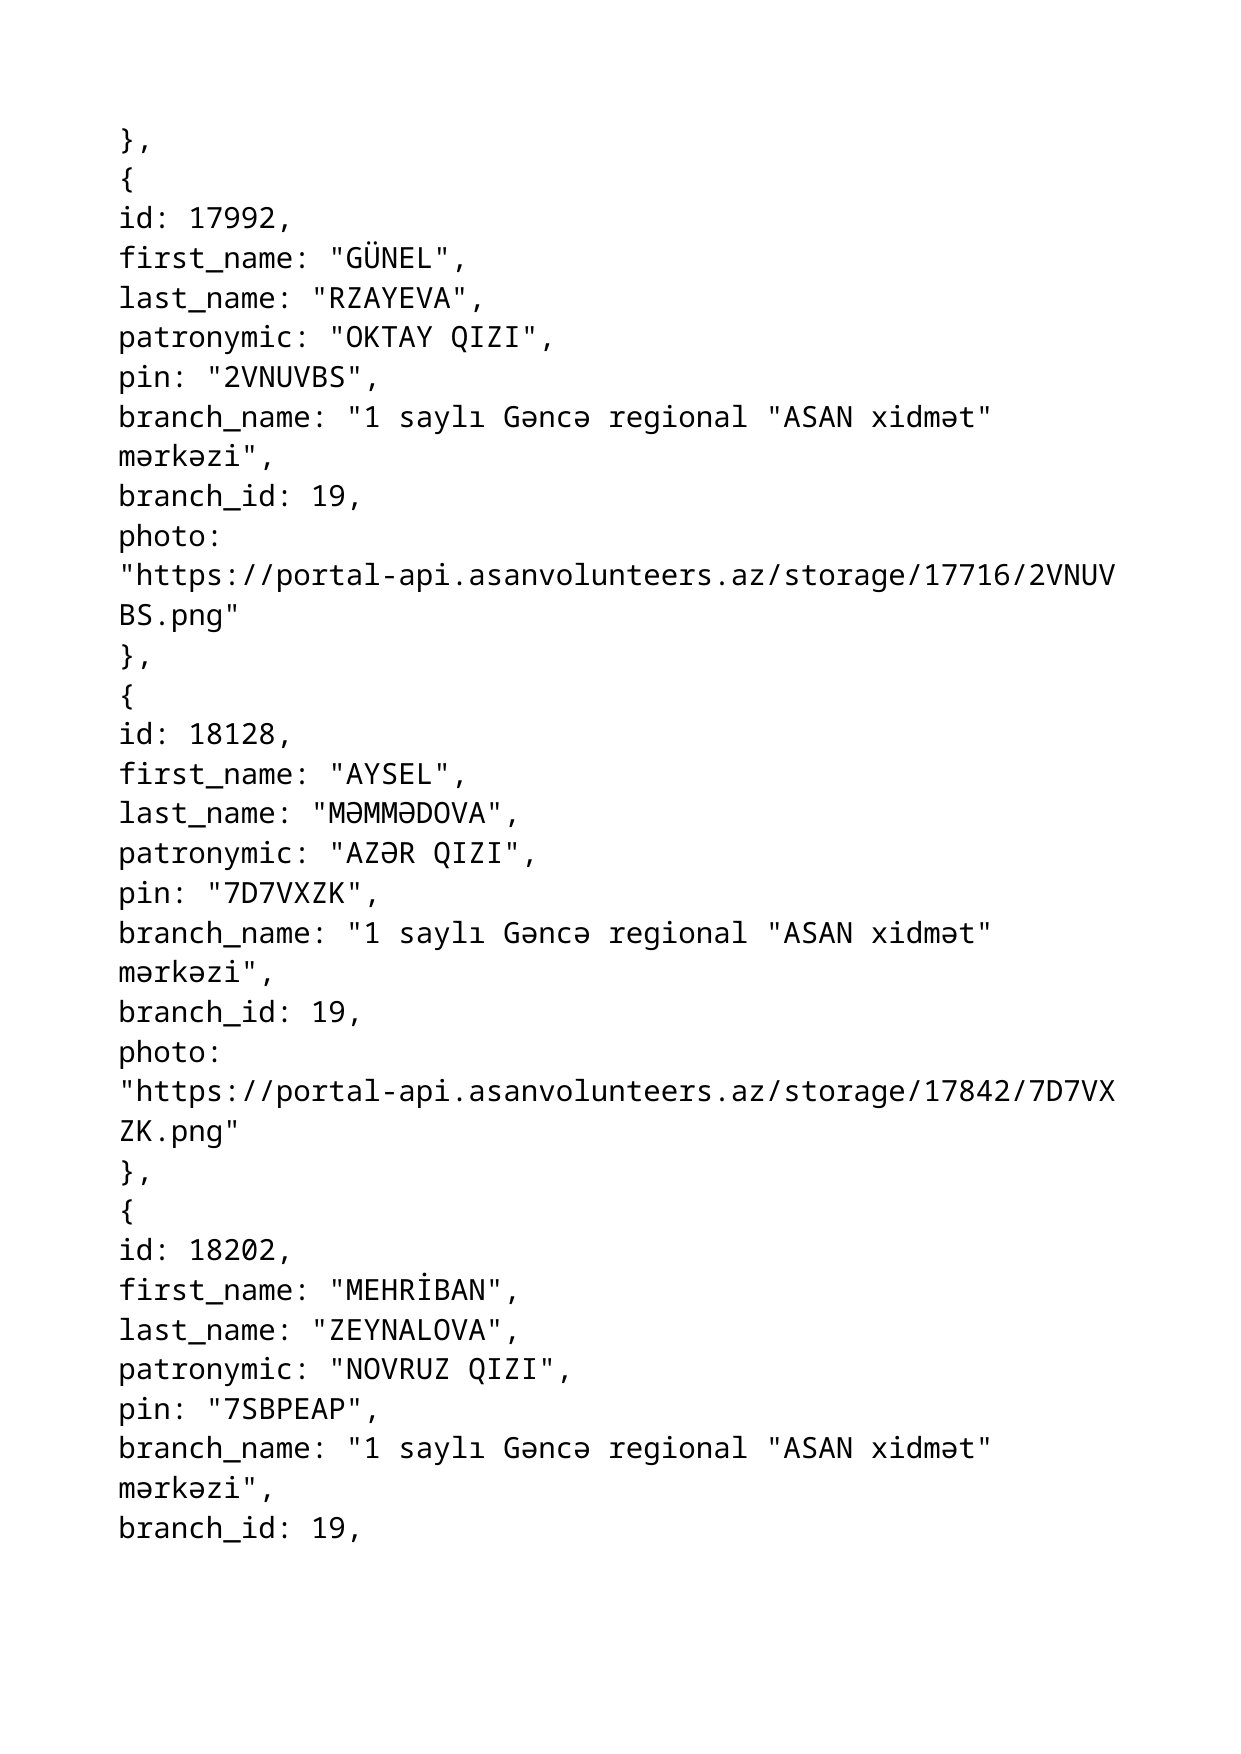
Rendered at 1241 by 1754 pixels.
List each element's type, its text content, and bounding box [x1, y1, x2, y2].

text id: 18128, [118, 713, 1122, 753]
text pin: "7SBPEAP", [118, 1388, 1122, 1428]
text { [118, 158, 1122, 197]
text id: 17992, [118, 197, 1122, 237]
text branch_id: 19, [118, 475, 1122, 515]
text }, [118, 1150, 1122, 1190]
text patronymic: "NOVRUZ QIZI", [118, 1348, 1122, 1388]
text }, [118, 118, 1122, 158]
text pin: "2VNUVBS", [118, 356, 1122, 396]
text last_name: "ZEYNALOVA", [118, 1309, 1122, 1348]
text last_name: "MƏMMƏDOVA", [118, 793, 1122, 832]
text first_name: "MEHRİBAN", [118, 1269, 1122, 1309]
text photo: "https://portal-api.asanvolunteers.az/storage/17842/7D7VXZK.png" [118, 1031, 1122, 1150]
text photo: "https://portal-api.asanvolunteers.az/storage/17716/2VNUVBS.png" [118, 515, 1122, 634]
text }, [118, 634, 1122, 674]
text branch_id: 19, [118, 1507, 1122, 1547]
text first_name: "GÜNEL", [118, 237, 1122, 277]
text pin: "7D7VXZK", [118, 872, 1122, 912]
text { [118, 1190, 1122, 1229]
text branch_name: "1 saylı Gəncə regional "ASAN xidmət" mərkəzi", [118, 912, 1122, 991]
text branch_name: "1 saylı Gəncə regional "ASAN xidmət" mərkəzi", [118, 396, 1122, 475]
text patronymic: "OKTAY QIZI", [118, 317, 1122, 356]
text id: 18202, [118, 1229, 1122, 1269]
text { [118, 674, 1122, 713]
text first_name: "AYSEL", [118, 753, 1122, 793]
text branch_id: 19, [118, 991, 1122, 1031]
text branch_name: "1 saylı Gəncə regional "ASAN xidmət" mərkəzi", [118, 1428, 1122, 1507]
text patronymic: "AZƏR QIZI", [118, 832, 1122, 872]
text last_name: "RZAYEVA", [118, 277, 1122, 317]
